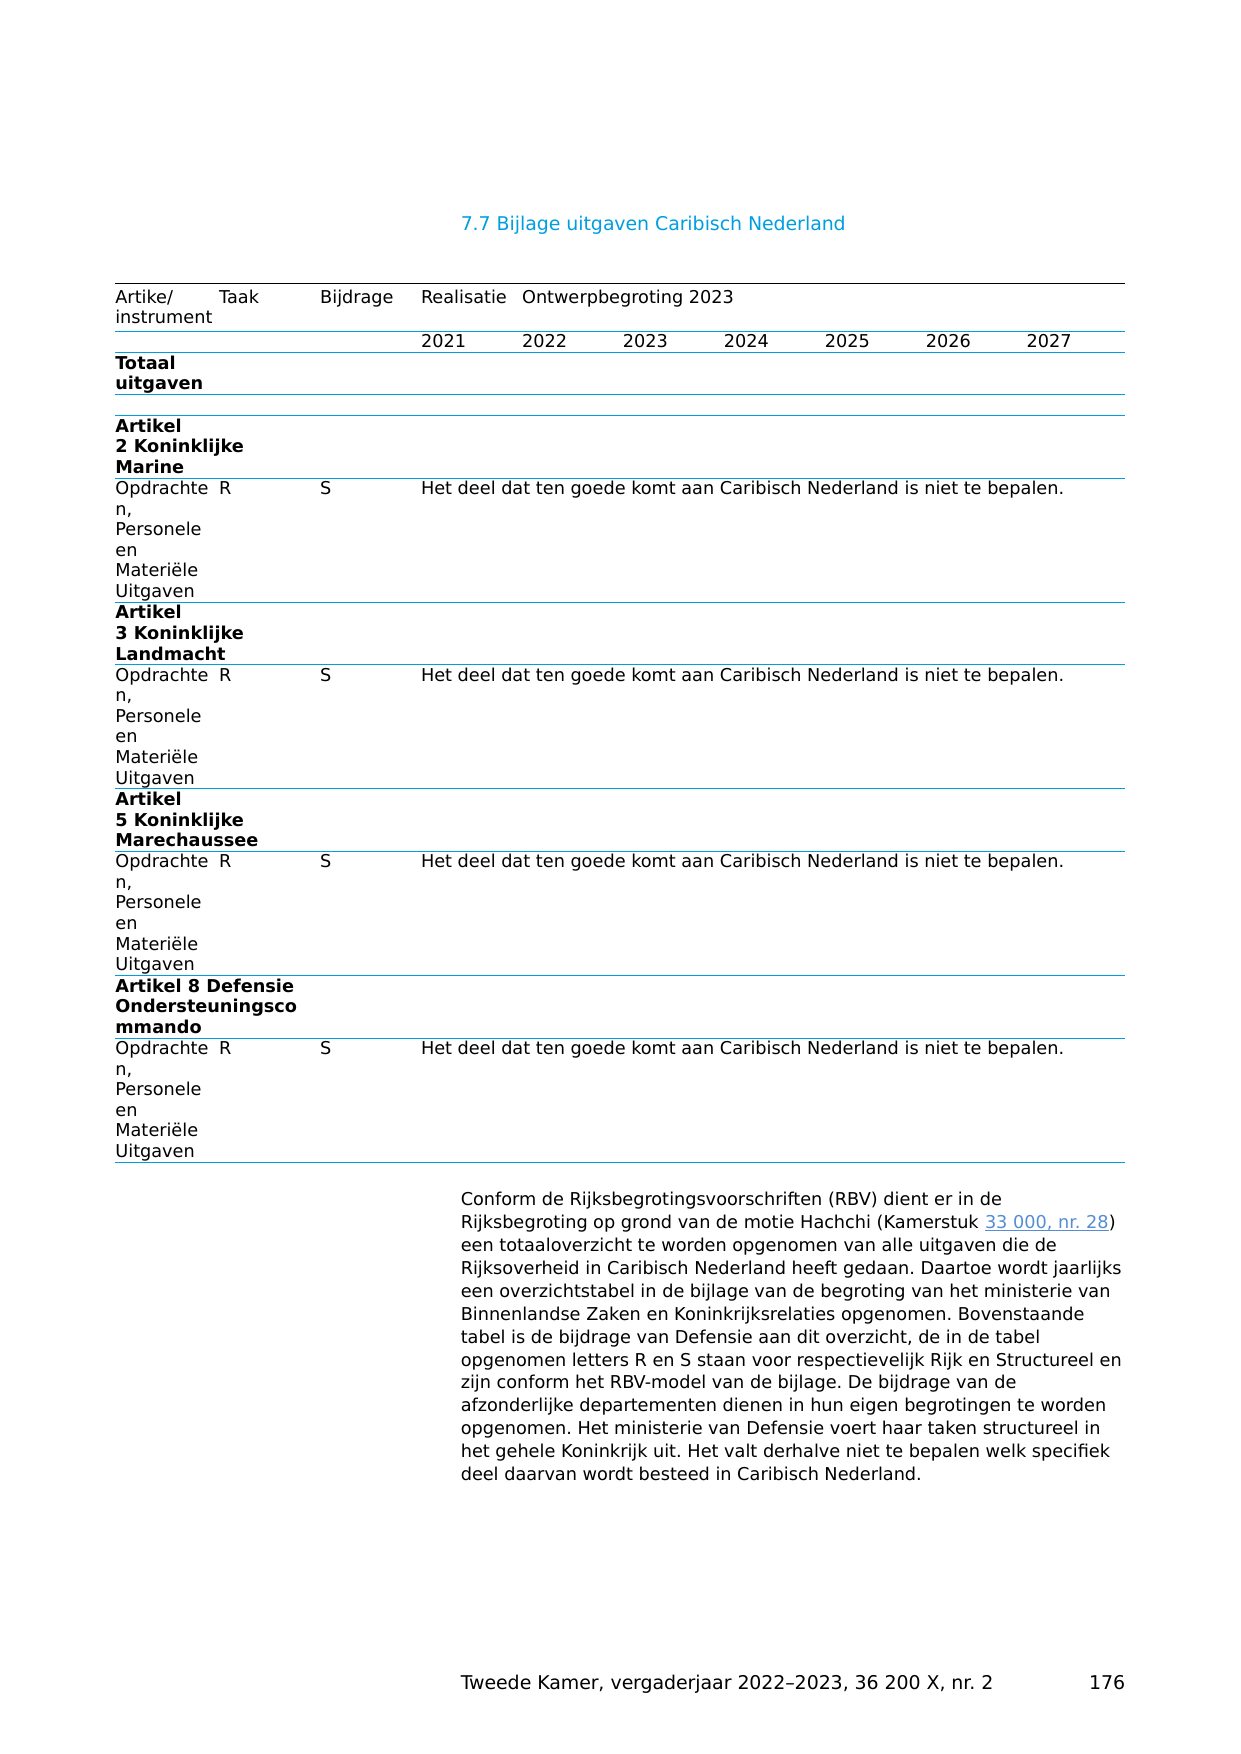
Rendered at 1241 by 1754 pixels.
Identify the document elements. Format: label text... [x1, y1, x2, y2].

table_cell [721, 976, 822, 1037]
table_cell [519, 395, 620, 415]
table_cell [620, 603, 721, 664]
table_cell 2025 [822, 332, 923, 352]
table_cell [115, 395, 216, 415]
table_cell [923, 603, 1023, 664]
table_cell [822, 976, 923, 1037]
table_cell [620, 353, 721, 394]
table_cell [822, 603, 923, 664]
table_cell Het deel dat ten goede komt aan Caribisch Nederland is niet te bepalen. [418, 852, 1125, 975]
table_cell R [216, 479, 317, 602]
table_cell [216, 395, 317, 415]
table_cell [418, 395, 519, 415]
table_cell Artike/instrument [115, 284, 216, 331]
table_cell [620, 395, 721, 415]
table_cell [822, 353, 923, 394]
table_cell 2023 [620, 332, 721, 352]
table_cell [216, 353, 317, 394]
table_cell 2026 [923, 332, 1023, 352]
table_cell R [216, 852, 317, 975]
table_cell Artikel 2 Koninklijke Marine [115, 416, 317, 477]
table_cell Taak [216, 284, 317, 331]
table_cell [418, 976, 519, 1037]
table_cell [1024, 603, 1125, 664]
table_cell Artikel 8 Defensie Ondersteuningscommando [115, 976, 317, 1037]
table_cell 2021 [418, 332, 519, 352]
table_cell S [317, 1039, 418, 1162]
table_cell [822, 395, 923, 415]
text Conform de Rijksbegrotingsvoorschriften (RBV) dient er in de Rijksbegroting op grond van de motie Hachchi (Kamerstuk 33 000, nr. 28) een totaaloverzicht te worden opgenomen van alle uitgaven die de Rijksoverheid in Caribisch Nederland heeft gedaan. Daartoe wordt jaarlijks een overzichtstabel in de bijlage van de begroting van het ministerie van Binnenlandse Zaken en Koninkrijksrelaties opgenomen. Bovenstaande tabel is de bijdrage van Defensie aan dit overzicht, de in de tabel opgenomen letters R en S staan voor respectievelijk Rijk en Structureel en zijn conform het RBV-model van de bijlage. De bijdrage van de afzonderlijke departementen dienen in hun eigen begrotingen te worden opgenomen. Het ministerie van Defensie voert haar taken structureel in het gehele Koninkrijk uit. Het valt derhalve niet te bepalen welk specifiek deel daarvan wordt besteed in Caribisch Nederland. [461, 1187, 1125, 1485]
table_cell R [216, 665, 317, 788]
table_cell Bijdrage [317, 284, 418, 331]
table_cell [1024, 353, 1125, 394]
table_cell [721, 353, 822, 394]
table_cell Ontwerpbegroting 2023 [519, 284, 1125, 331]
table_cell [1024, 976, 1125, 1037]
table_cell Opdrachten, Personele en Materiële Uitgaven [115, 665, 216, 788]
table_cell [519, 353, 620, 394]
table_cell [519, 789, 620, 851]
table_cell [317, 976, 418, 1037]
table_cell [620, 976, 721, 1037]
table_cell [418, 603, 519, 664]
table_cell Totaal uitgaven [115, 353, 216, 394]
table_cell [923, 789, 1023, 851]
table_cell Het deel dat ten goede komt aan Caribisch Nederland is niet te bepalen. [418, 1039, 1125, 1162]
table_cell [1024, 395, 1125, 415]
table_cell 2022 [519, 332, 620, 352]
table_cell [923, 395, 1023, 415]
table_cell Realisatie [418, 284, 519, 331]
table_cell S [317, 665, 418, 788]
table_cell [721, 789, 822, 851]
table_cell [317, 789, 418, 851]
table_cell [317, 416, 418, 477]
table_cell Artikel 5 Koninklijke Marechaussee [115, 789, 317, 851]
table_cell [519, 976, 620, 1037]
table_cell [418, 789, 519, 851]
table_cell [721, 603, 822, 664]
table_cell [115, 332, 216, 352]
table_cell Het deel dat ten goede komt aan Caribisch Nederland is niet te bepalen. [418, 479, 1125, 602]
table_cell [519, 603, 620, 664]
table_header Tabel 68 Uitgaven Caribisch Nederland [115, 258, 1125, 283]
table_cell [721, 395, 822, 415]
table_cell [216, 332, 317, 352]
table_cell R [216, 1039, 317, 1162]
table_cell Opdrachten, Personele en Materiële Uitgaven [115, 479, 216, 602]
table_cell [822, 789, 923, 851]
table_cell [1024, 416, 1125, 477]
table_cell 2027 [1024, 332, 1125, 352]
table_cell S [317, 479, 418, 602]
table_cell [317, 353, 418, 394]
table_cell S [317, 852, 418, 975]
table_cell [923, 353, 1023, 394]
table_cell [620, 789, 721, 851]
table_cell [317, 603, 418, 664]
table_cell [418, 416, 1023, 477]
title 7.7 Bijlage uitgaven Caribisch Nederland [461, 213, 1125, 235]
table_cell [1024, 789, 1125, 851]
table_cell [317, 332, 418, 352]
table_cell 2024 [721, 332, 822, 352]
table_cell Het deel dat ten goede komt aan Caribisch Nederland is niet te bepalen. [418, 665, 1125, 788]
table_cell [317, 395, 418, 415]
table_cell [418, 353, 519, 394]
table_cell Opdrachten, Personele en Materiële Uitgaven [115, 1039, 216, 1162]
table_cell [923, 976, 1023, 1037]
table_cell Opdrachten, Personele en Materiële Uitgaven [115, 852, 216, 975]
table_cell Artikel 3 Koninklijke Landmacht [115, 603, 317, 664]
